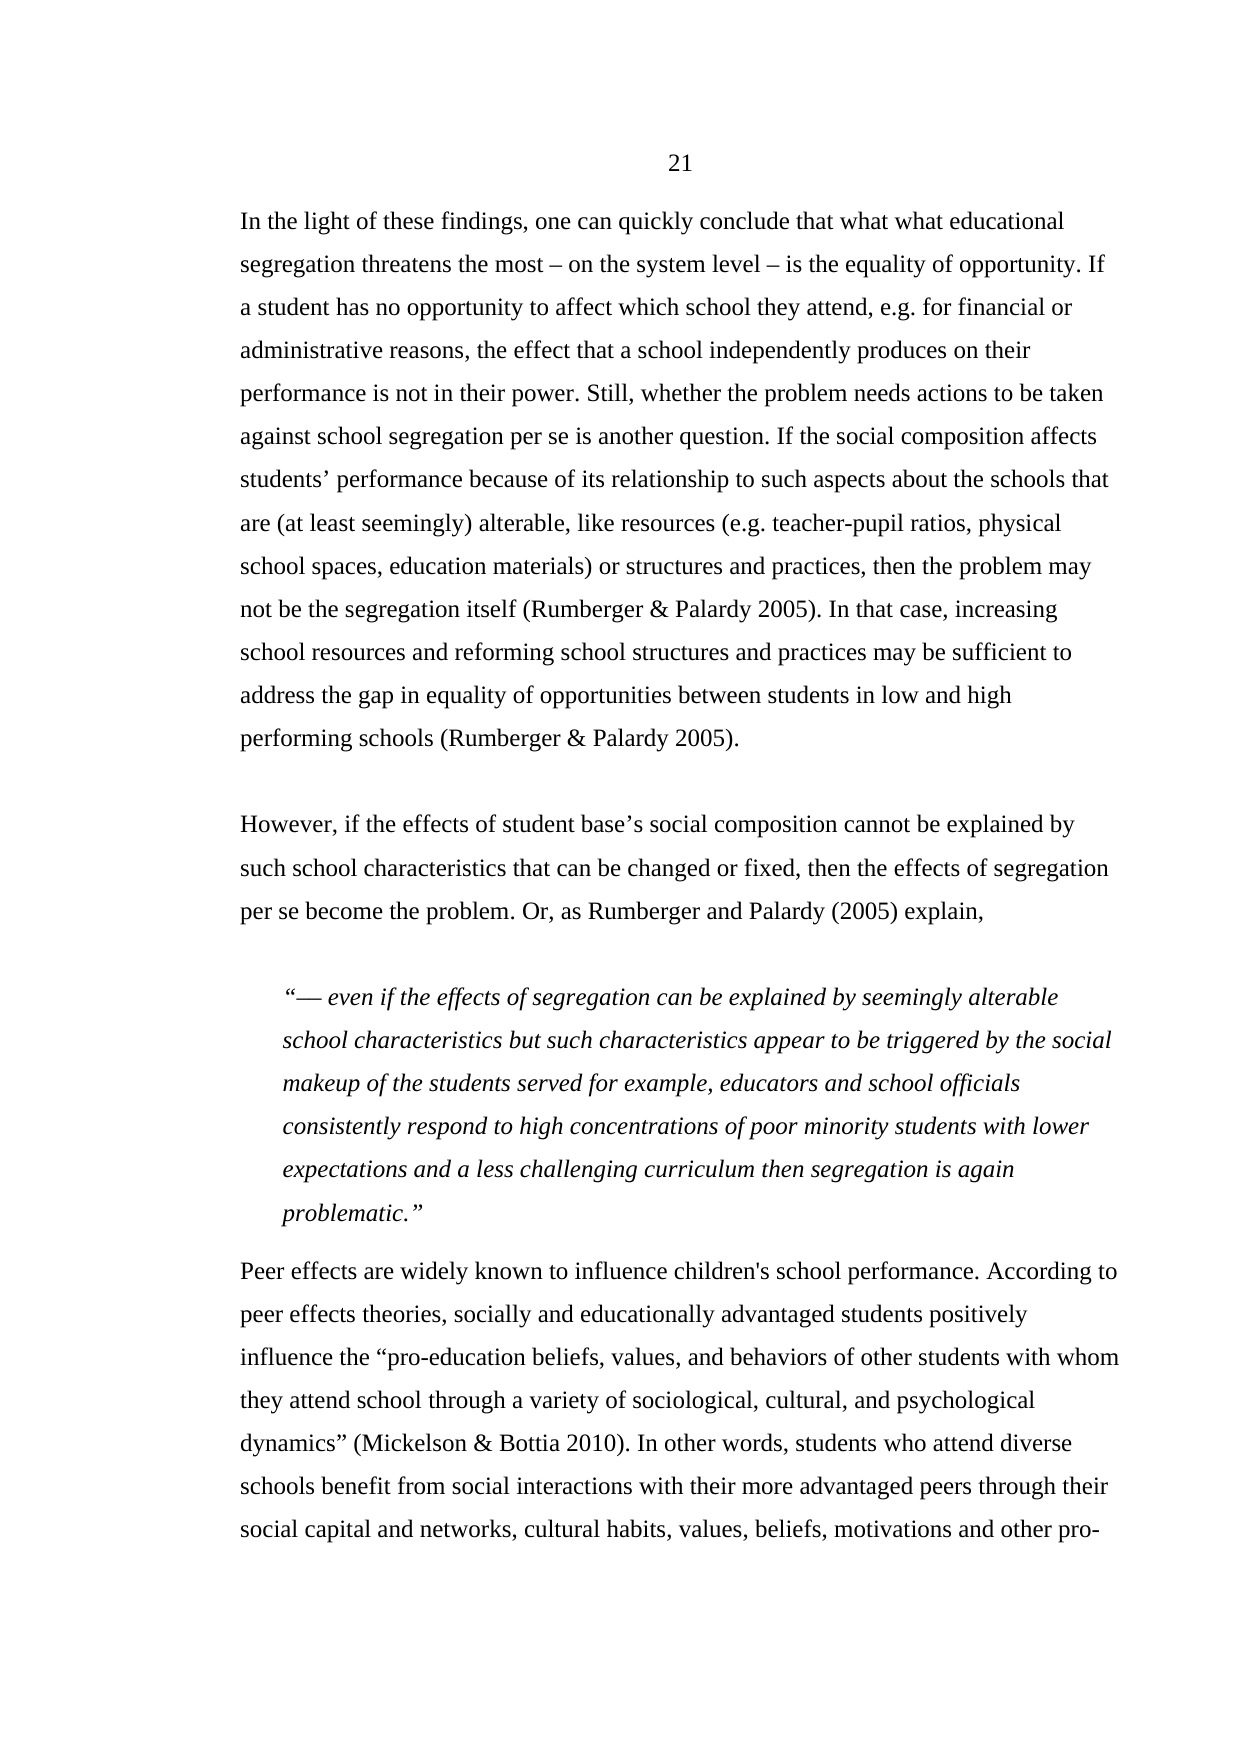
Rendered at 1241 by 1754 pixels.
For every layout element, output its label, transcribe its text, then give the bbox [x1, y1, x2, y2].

text “–– even if the effects of segregation can be explained by seemingly alterable school characteristics but such characteristics appear to be triggered by the social makeup of the students served for example, educators and school officials consistently respond to high concentrations of poor minority students with lower expectations and a less challenging curriculum then segregation is again problematic.” [282, 982, 1121, 1226]
text However, if the effects of student base’s social composition cannot be explained by such school characteristics that can be changed or fixed, then the effects of segregation per se become the problem. Or, as Rumberger and Palardy (2005) explain, [240, 809, 1121, 924]
text In the light of these findings, one can quickly conclude that what what educational segregation threatens the most – on the system level – is the equality of opportunity. If a student has no opportunity to affect which school they attend, e.g. for financial or administrative reasons, the effect that a school independently produces on their performance is not in their power. Still, whether the problem needs actions to be taken against school segregation per se is another question. If the social composition affects students’ performance because of its relationship to such aspects about the schools that are (at least seemingly) alterable, like resources (e.g. teacher-pupil ratios, physical school spaces, education materials) or structures and practices, then the problem may not be the segregation itself (Rumberger & Palardy 2005). In that case, increasing school resources and reforming school structures and practices may be sufficient to address the gap in equality of opportunities between students in low and high performing schools (Rumberger & Palardy 2005). [240, 206, 1121, 752]
text Peer effects are widely known to influence children's school performance. According to peer effects theories, socially and educationally advantaged students positively influence the “pro-education beliefs, values, and behaviors of other students with whom they attend school through a variety of sociological, cultural, and psychological dynamics” (Mickelson & Bottia 2010). In other words, students who attend diverse schools benefit from social interactions with their more advantaged peers through their social capital and networks, cultural habits, values, beliefs, motivations and other pro- [240, 1256, 1121, 1543]
